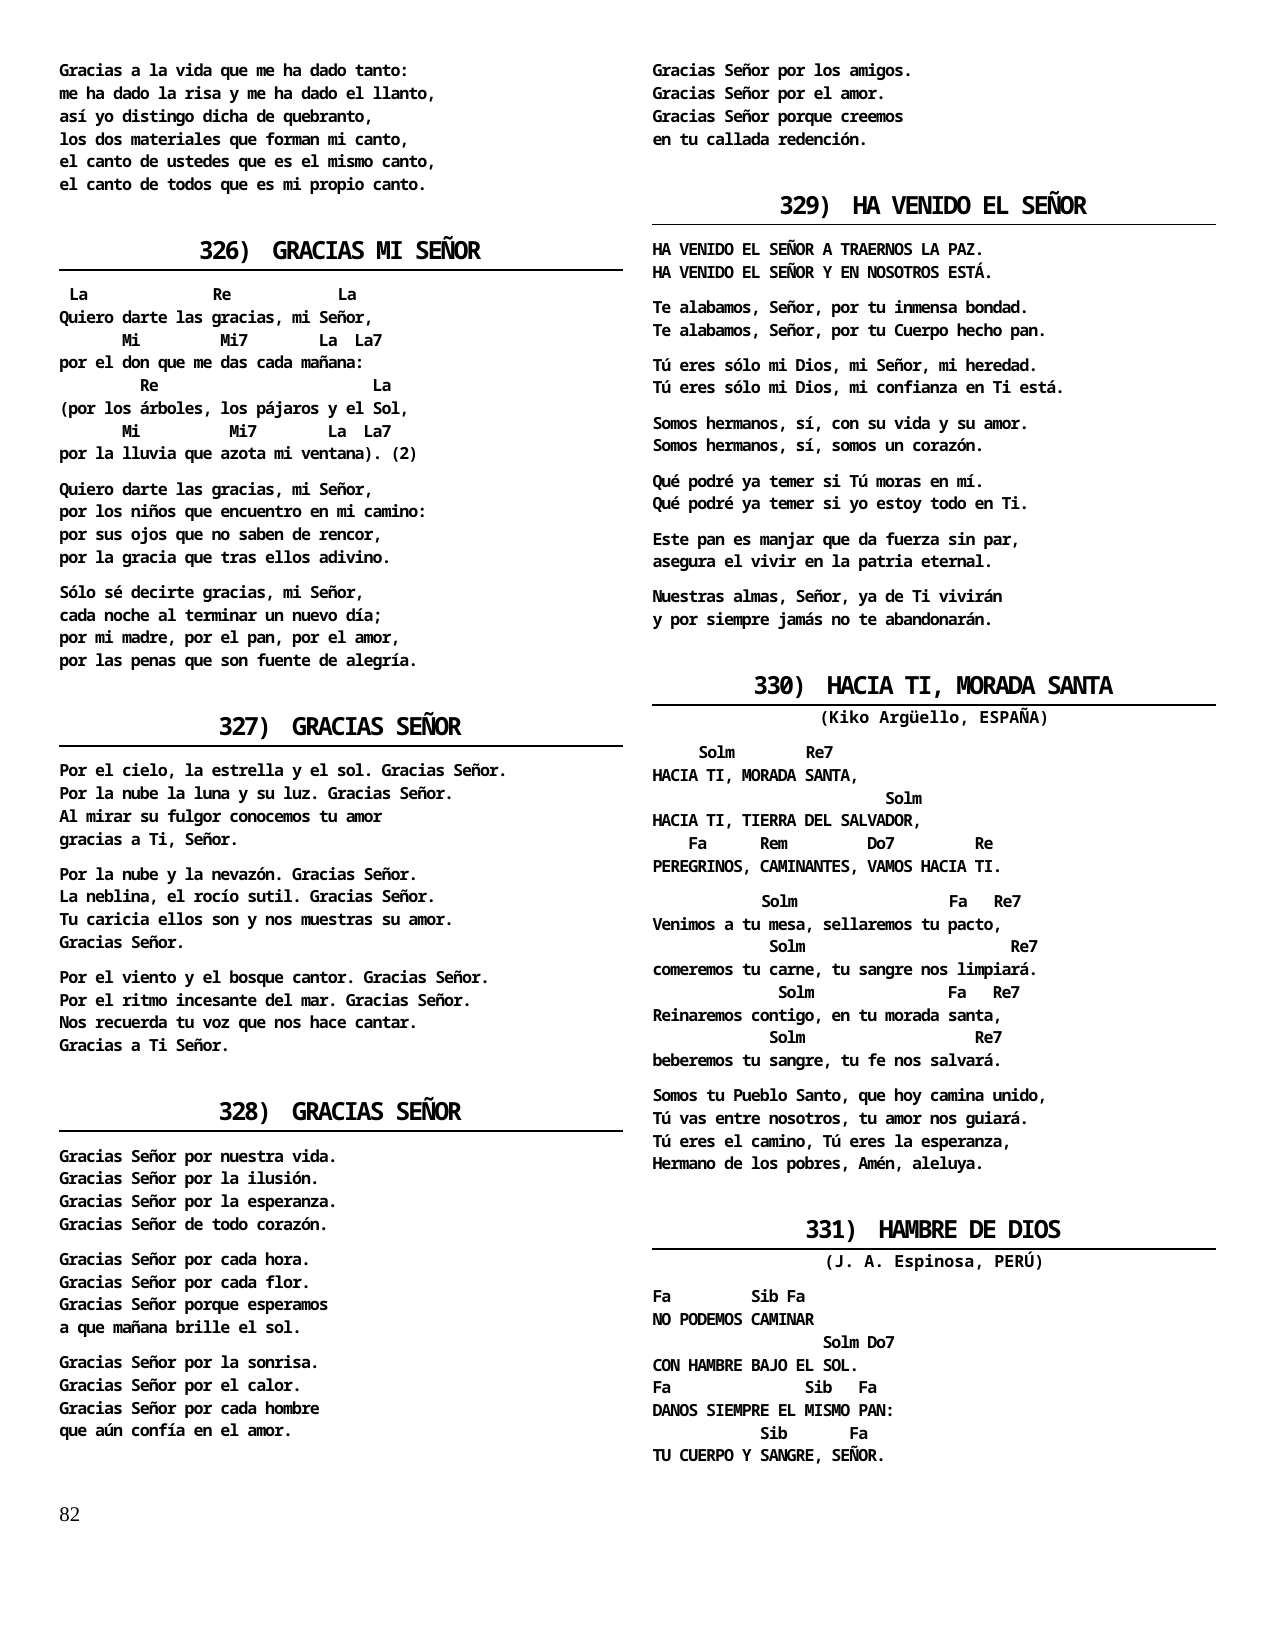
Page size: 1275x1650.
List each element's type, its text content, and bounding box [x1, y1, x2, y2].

subtitle Gracias Señor [59, 709, 623, 745]
subtitle Ha Venido El Señor [652, 187, 1216, 224]
text (Kiko Argüello, ESPAÑA) [652, 706, 1216, 728]
text Te alabamos, Señor, por tu inmensa bondad. Te alabamos, Señor, por tu Cuerpo hecho pan. [652, 296, 1216, 341]
text Solm Re7 HACIA TI, MORADA SANTA, Solm HACIA TI, TIERRA DEL SALVADOR, Fa Rem Do7 Re PEREGRINOS, CAMINANTES, VAMOS HACIA TI. [652, 741, 1216, 877]
text Tú eres sólo mi Dios, mi Señor, mi heredad. Tú eres sólo mi Dios, mi confianza en Ti está. [652, 353, 1216, 399]
text Fa Sib Fa NO PODEMOS CAMINAR Solm Do7 CON HAMBRE BAJO EL SOL. Fa Sib Fa DANOS SIEMPRE EL MISMO PAN: Sib Fa TU CUERPO Y SANGRE, SEÑOR. [652, 1285, 1216, 1467]
text Solm Fa Re7 Venimos a tu mesa, sellaremos tu pacto, Solm Re7 comeremos tu carne, tu sangre nos limpiará. Solm Fa Re7 Reinaremos contigo, en tu morada santa, Solm Re7 beberemos tu sangre, tu fe nos salvará. [652, 890, 1216, 1071]
text Qué podré ya temer si Tú moras en mí. Qué podré ya temer si yo estoy todo en Ti. [652, 469, 1216, 515]
subtitle Hambre De Dios [652, 1212, 1216, 1248]
text Gracias Señor por la sonrisa. Gracias Señor por el calor. Gracias Señor por cada hombre que aún confía en el amor. [59, 1351, 623, 1442]
text Gracias a la vida que me ha dado tanto: me ha dado la risa y me ha dado el llanto, así yo distingo dicha de quebranto, los dos materiales que forman mi canto, el canto de ustedes que es el mismo canto, el canto de todos que es mi propio canto. [59, 59, 623, 195]
text Por el cielo, la estrella y el sol. Gracias Señor. Por la nube la luna y su luz. Gracias Señor. Al mirar su fulgor conocemos tu amor gracias a Ti, Señor. [59, 759, 623, 850]
text (J. A. Espinosa, PERÚ) [652, 1250, 1216, 1273]
subtitle Hacia Ti, Morada Santa [652, 668, 1216, 704]
text Quiero darte las gracias, mi Señor, por los niños que encuentro en mi camino: por sus ojos que no saben de rencor, por la gracia que tras ellos adivino. [59, 477, 623, 568]
subtitle Gracias Mi Señor [59, 233, 623, 269]
subtitle Gracias Señor [59, 1094, 623, 1130]
text Sólo sé decirte gracias, mi Señor, cada noche al terminar un nuevo día; por mi madre, por el pan, por el amor, por las penas que son fuente de alegría. [59, 581, 623, 671]
text Nuestras almas, Señor, ya de Ti vivirán y por siempre jamás no te abandonarán. [652, 585, 1216, 631]
text Somos tu Pueblo Santo, que hoy camina unido, Tú vas entre nosotros, tu amor nos guiará. Tú eres el camino, Tú eres la esperanza, Hermano de los pobres, Amén, aleluya. [652, 1084, 1216, 1175]
text Gracias Señor por los amigos. Gracias Señor por el amor. Gracias Señor porque creemos en tu callada redención. [652, 59, 1216, 150]
text HA VENIDO EL SEÑOR A TRAERNOS LA PAZ. HA VENIDO EL SEÑOR Y EN NOSOTROS ESTÁ. [652, 238, 1216, 283]
text Este pan es manjar que da fuerza sin par, asegura el vivir en la patria eternal. [652, 527, 1216, 573]
text La Re La Quiero darte las gracias, mi Señor, Mi Mi7 La La7 por el don que me das cada mañana: Re La (por los árboles, los pájaros y el Sol, Mi Mi7 La La7 por la lluvia que azota mi ventana). (2) [59, 283, 623, 465]
text Gracias Señor por cada hora. Gracias Señor por cada flor. Gracias Señor porque esperamos a que mañana brille el sol. [59, 1248, 623, 1338]
text Por el viento y el bosque cantor. Gracias Señor. Por el ritmo incesante del mar. Gracias Señor. Nos recuerda tu voz que nos hace cantar. Gracias a Ti Señor. [59, 966, 623, 1057]
text Gracias Señor por nuestra vida. Gracias Señor por la ilusión. Gracias Señor por la esperanza. Gracias Señor de todo corazón. [59, 1144, 623, 1235]
text Somos hermanos, sí, con su vida y su amor. Somos hermanos, sí, somos un corazón. [652, 411, 1216, 457]
text Por la nube y la nevazón. Gracias Señor. La neblina, el rocío sutil. Gracias Señor. Tu caricia ellos son y nos muestras su amor. Gracias Señor. [59, 862, 623, 953]
